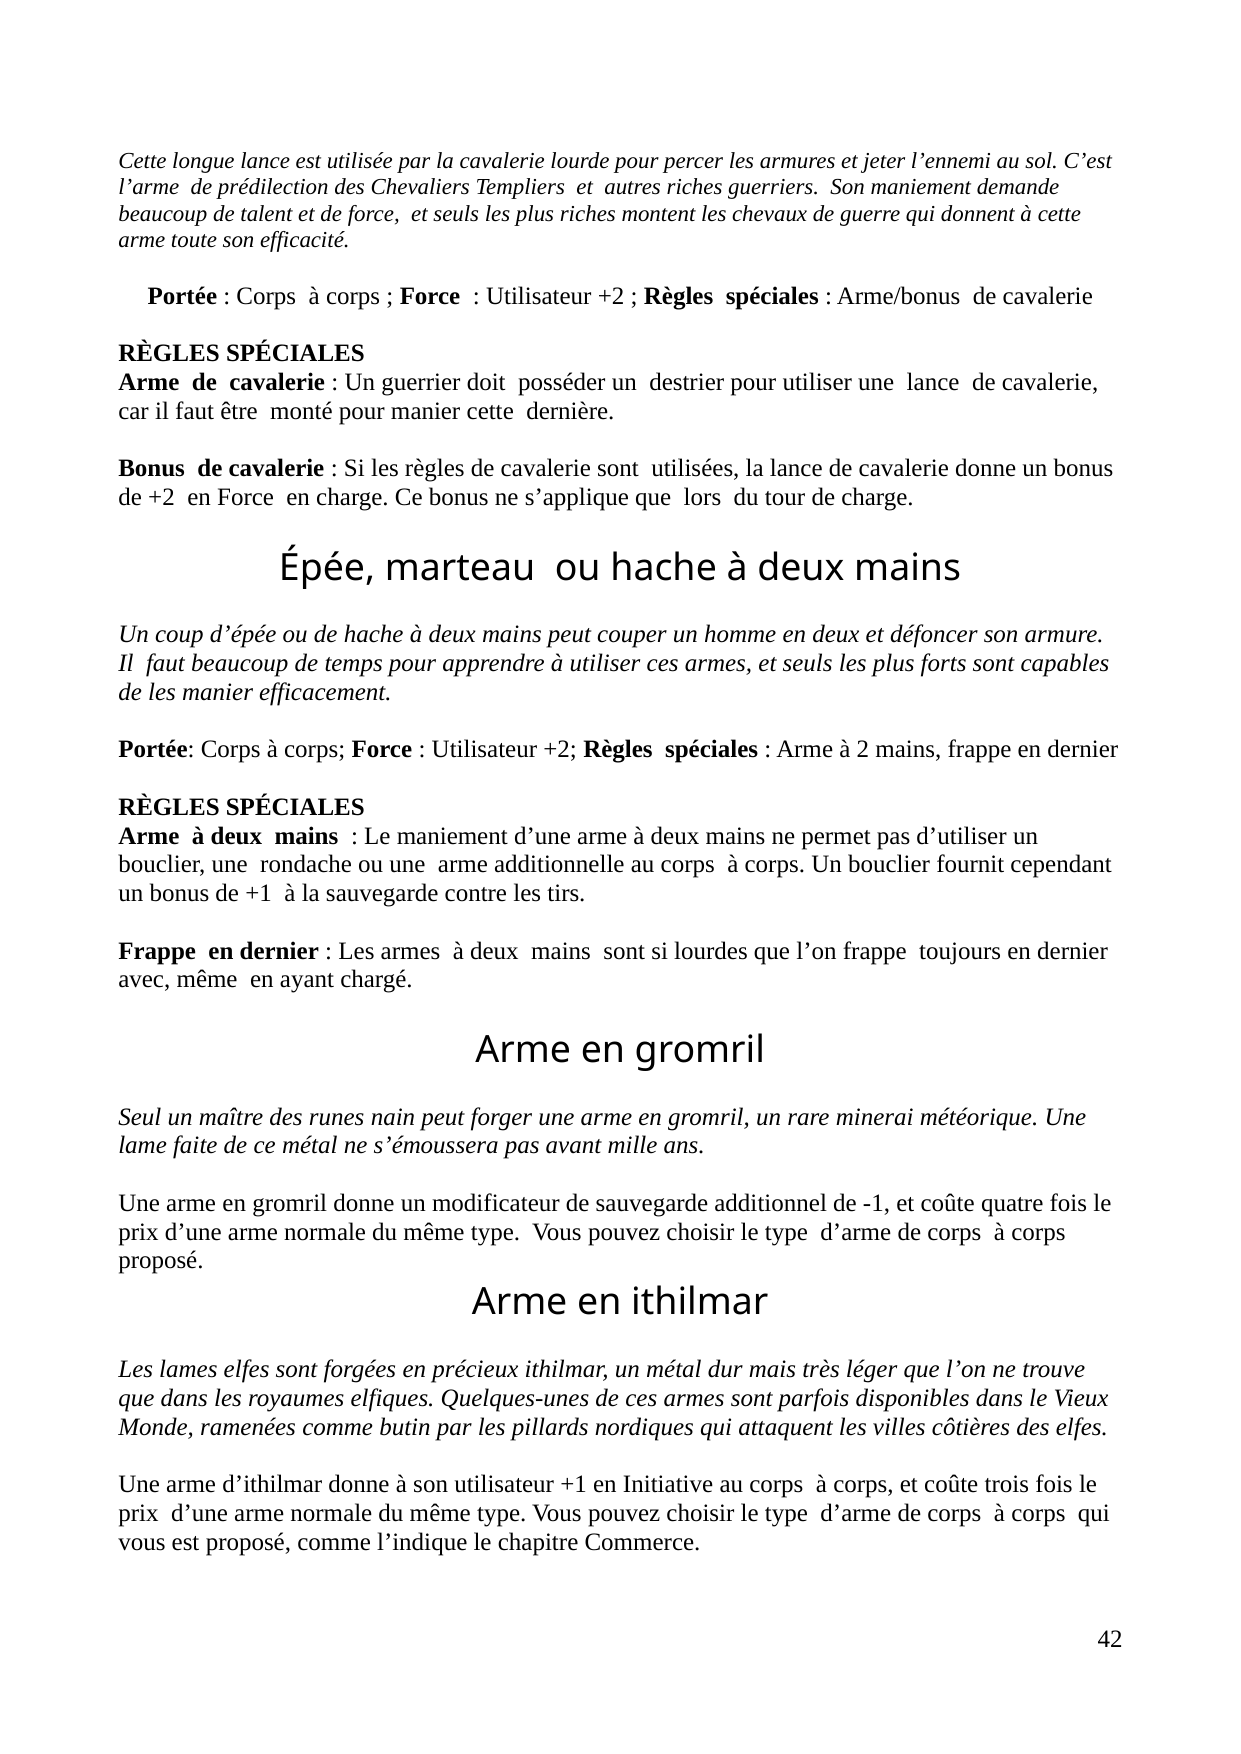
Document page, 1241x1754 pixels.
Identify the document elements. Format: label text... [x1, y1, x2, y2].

text Cette longue lance est utilisée par la cavalerie lourde pour percer les armures et jeter l’ennemi au sol. C’est l’arme de prédilection des Chevaliers Templiers et autres riches guerriers. Son maniement demande beaucoup de talent et de force, et seuls les plus riches montent les chevaux de guerre qui donnent à cette arme toute son efficacité. [118, 147, 1122, 252]
text Frappe en dernier : Les armes à deux mains sont si lourdes que l’on frappe toujours en dernier avec, même en ayant chargé. [118, 936, 1122, 993]
text RÈGLES SPÉCIALES [118, 338, 1122, 367]
text RÈGLES SPÉCIALES [118, 792, 1122, 821]
text Arme en ithilmar [118, 1274, 1122, 1325]
text Portée : Corps à corps ; Force : Utilisateur +2 ; Règles spéciales : Arme/bonus de cavalerie [118, 281, 1122, 310]
text Un coup d’épée ou de hache à deux mains peut couper un homme en deux et défoncer son armure. Il faut beaucoup de temps pour apprendre à utiliser ces armes, et seuls les plus forts sont capables de les manier efficacement. [118, 619, 1122, 706]
text Arme de cavalerie : Un guerrier doit posséder un destrier pour utiliser une lance de cavalerie, car il faut être monté pour manier cette dernière. [118, 367, 1122, 425]
text Arme en gromril [118, 1022, 1122, 1073]
text Portée: Corps à corps; Force : Utilisateur +2; Règles spéciales : Arme à 2 mains, frappe en dernier [118, 734, 1122, 763]
text Bonus de cavalerie : Si les règles de cavalerie sont utilisées, la lance de cavalerie donne un bonus de +2 en Force en charge. Ce bonus ne s’applique que lors du tour de charge. [118, 453, 1122, 511]
text Une arme en gromril donne un modificateur de sauvegarde additionnel de -1, et coûte quatre fois le prix d’une arme normale du même type. Vous pouvez choisir le type d’arme de corps à corps proposé. [118, 1188, 1122, 1274]
text Une arme d’ithilmar donne à son utilisateur +1 en Initiative au corps à corps, et coûte trois fois le prix d’une arme normale du même type. Vous pouvez choisir le type d’arme de corps à corps qui vous est proposé, comme l’indique le chapitre Commerce. [118, 1469, 1122, 1555]
text Arme à deux mains : Le maniement d’une arme à deux mains ne permet pas d’utiliser un bouclier, une rondache ou une arme additionnelle au corps à corps. Un bouclier fournit cependant un bonus de +1 à la sauvegarde contre les tirs. [118, 821, 1122, 907]
text Épée, marteau ou hache à deux mains [118, 540, 1122, 591]
text Seul un maître des runes nain peut forger une arme en gromril, un rare minerai météorique. Une lame faite de ce métal ne s’émoussera pas avant mille ans. [118, 1102, 1122, 1159]
text Les lames elfes sont forgées en précieux ithilmar, un métal dur mais très léger que l’on ne trouve que dans les royaumes elfiques. Quelques-unes de ces armes sont parfois disponibles dans le Vieux Monde, ramenées comme butin par les pillards nordiques qui attaquent les villes côtières des elfes. [118, 1354, 1122, 1440]
